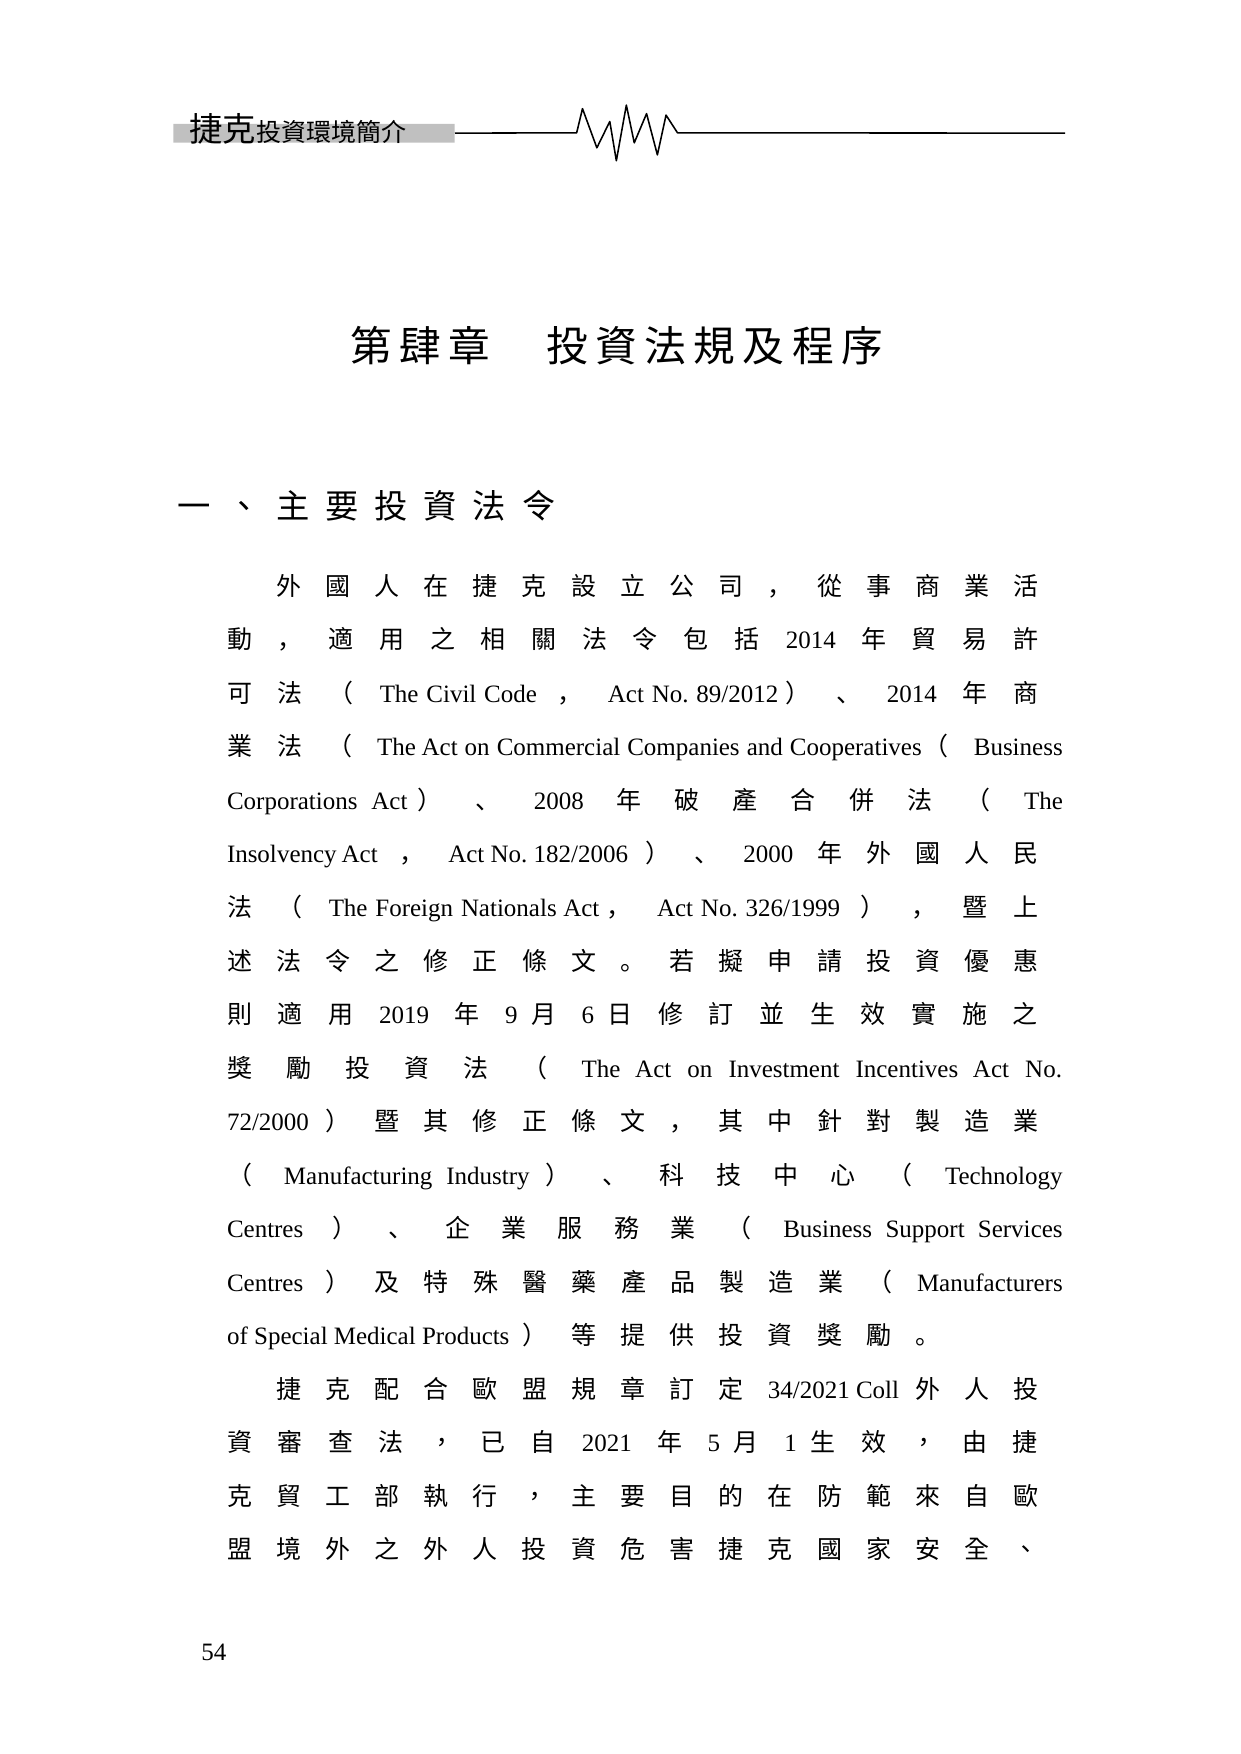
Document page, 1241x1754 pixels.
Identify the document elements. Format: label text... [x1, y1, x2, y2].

text 外國人在捷克設立公司，從事商業活動，適用之相關法令包括2014年貿易許可法（The Civil Code，Act No. 89/2012）、2014年商業法（The Act on Commercial Companies and Cooperatives（Business Corporations Act）、2008年破產合併法（The Insolvency Act，Act No. 182/2006）、2000年外國人民法（The Foreign Nationals Act，Act No. 326/1999 ），暨上述法令之修正條文。若擬申請投資優惠則適用2019年9月6日修訂並生效實施之獎勵投資法（The Act on Investment Incentives Act No. 72/2000）暨其修正條文，其中針對製造業（Manufacturing Industry）、科技中心（Technology Centres）、企業服務業（Business Support Services Centres）及特殊醫藥產品製造業（Manufacturers of Special Medical Products）等提供投資獎勵。 [219, 557, 1063, 1361]
text 第肆章 投資法規及程序 [178, 290, 1063, 397]
text 捷克配合歐盟規章訂定34/2021 Coll外人投資審查法，已自2021年5月1生效，由捷克貿工部執行，主要目的在防範來自歐盟境外之外人投資危害捷克國家安全、 [219, 1361, 1063, 1575]
text 一、主要投資法令 [178, 477, 1063, 531]
